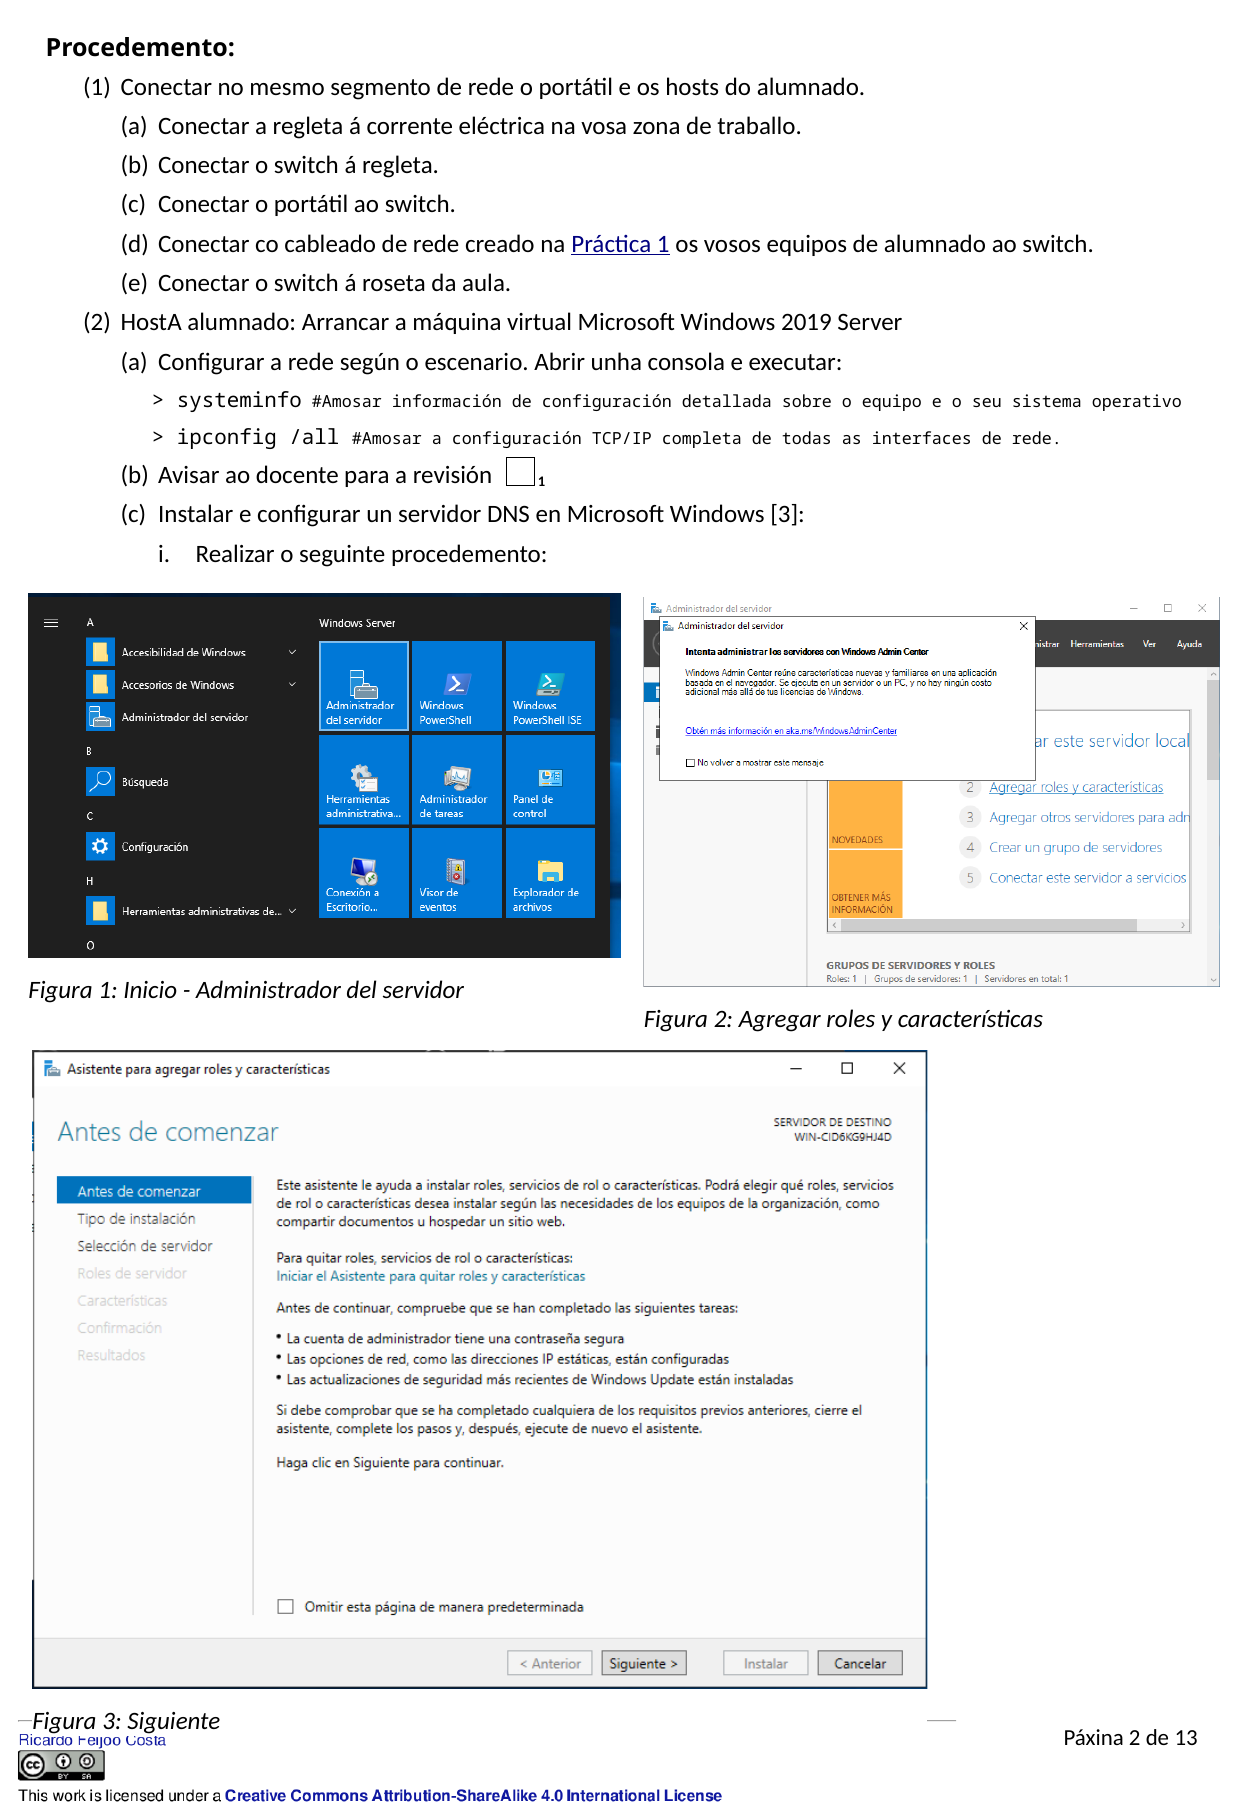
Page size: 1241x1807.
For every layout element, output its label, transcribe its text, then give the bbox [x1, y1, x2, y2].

list Avisar ao docente para a revisión 1 [120, 459, 1197, 490]
list Instalar e configurar un servidor DNS en Microsoft Windows [3]: [120, 498, 1197, 529]
list Conectar a regleta á corrente eléctrica na vosa zona de traballo. [120, 110, 1197, 141]
list > ipconfig /all #Amosar a configuración TCP/IP completa de todas as interfaces de rede. [116, 422, 1197, 451]
list Conectar co cableado de rede creado na Práctica 1 os vosos equipos de alumnado ao switch. [120, 228, 1197, 258]
list > systeminfo #Amosar información de configuración detallada sobre o equipo e o seu sistema operativo [116, 385, 1197, 413]
list Realizar o seguinte procedemento: [158, 538, 1197, 568]
list Conectar o switch á roseta da aula. [120, 267, 1197, 298]
picture [643, 597, 1220, 987]
text Figura 2: Agregar roles y características [643, 987, 1220, 1034]
text Figura 3: Siguiente [32, 1689, 927, 1736]
list Configurar a rede según o escenario. Abrir unha consola e executar: [120, 346, 1197, 376]
list Conectar no mesmo segmento de rede o portátil e os hosts do alumnado. [83, 71, 1197, 101]
picture [32, 1050, 928, 1689]
picture [8, 1715, 957, 1806]
picture [28, 593, 621, 958]
text Figura 1: Inicio - Administrador del servidor [28, 958, 621, 1005]
text Procedemento: [45, 30, 1197, 64]
list HostA alumnado: Arrancar a máquina virtual Microsoft Windows 2019 Server [83, 306, 1197, 337]
list Conectar o switch á regleta. [120, 149, 1197, 180]
list Conectar o portátil ao switch. [120, 188, 1197, 219]
